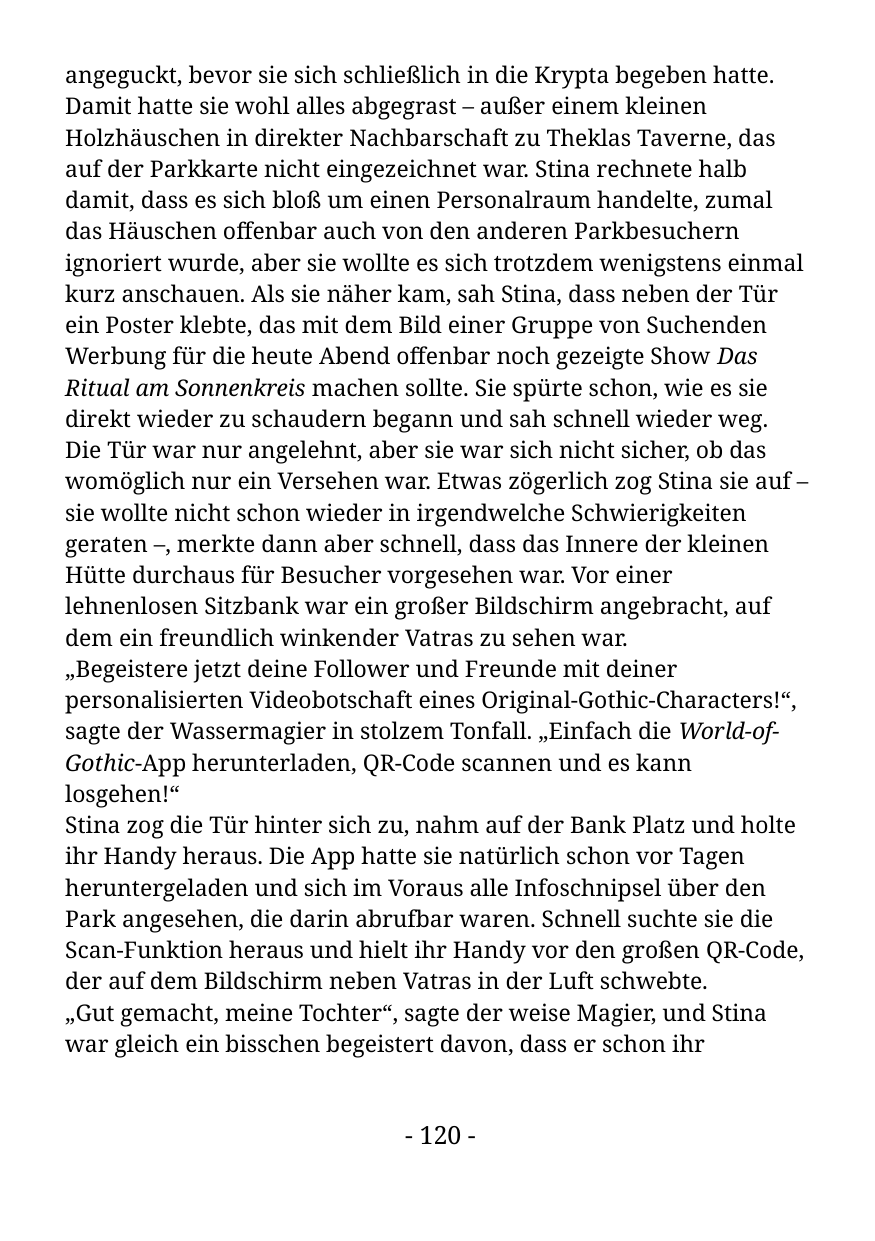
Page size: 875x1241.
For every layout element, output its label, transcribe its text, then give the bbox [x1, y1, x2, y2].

text angeguckt, bevor sie sich schließlich in die Krypta begeben hatte. Damit hatte sie wohl alles abgegrast – außer einem kleinen Holzhäuschen in direkter Nachbarschaft zu Theklas Taverne, das auf der Parkkarte nicht eingezeichnet war. Stina rechnete halb damit, dass es sich bloß um einen Personalraum handelte, zumal das Häuschen offenbar auch von den anderen Parkbesuchern ignoriert wurde, aber sie wollte es sich trotzdem wenigstens einmal kurz anschauen. Als sie näher kam, sah Stina, dass neben der Tür ein Poster klebte, das mit dem Bild einer Gruppe von Suchenden Werbung für die heute Abend offenbar noch gezeigte Show Das Ritual am Sonnenkreis machen sollte. Sie spürte schon, wie es sie direkt wieder zu schaudern begann und sah schnell wieder weg. Die Tür war nur angelehnt, aber sie war sich nicht sicher, ob das womöglich nur ein Versehen war. Etwas zögerlich zog Stina sie auf – sie wollte nicht schon wieder in irgendwelche Schwierigkeiten geraten –, merkte dann aber schnell, dass das Innere der kleinen Hütte durchaus für Besucher vorgesehen war. Vor einer lehnenlosen Sitzbank war ein großer Bildschirm angebracht, auf dem ein freundlich winkender Vatras zu sehen war. „Begeistere jetzt deine Follower und Freunde mit deiner personalisierten Videobotschaft eines Original-Gothic-Characters!“, sagte der Wassermagier in stolzem Tonfall. „Einfach die World-of-Gothic-App herunterladen, QR-Code scannen und es kann losgehen!“ Stina zog die Tür hinter sich zu, nahm auf der Bank Platz und holte ihr Handy heraus. Die App hatte sie natürlich schon vor Tagen heruntergeladen und sich im Voraus alle Infoschnipsel über den Park angesehen, die darin abrufbar waren. Schnell suchte sie die Scan-Funktion heraus und hielt ihr Handy vor den großen QR-Code, der auf dem Bildschirm neben Vatras in der Luft schwebte. „Gut gemacht, meine Tochter“, sagte der weise Magier, und Stina war gleich ein bisschen begeistert davon, dass er schon ihr [65, 59, 809, 1059]
